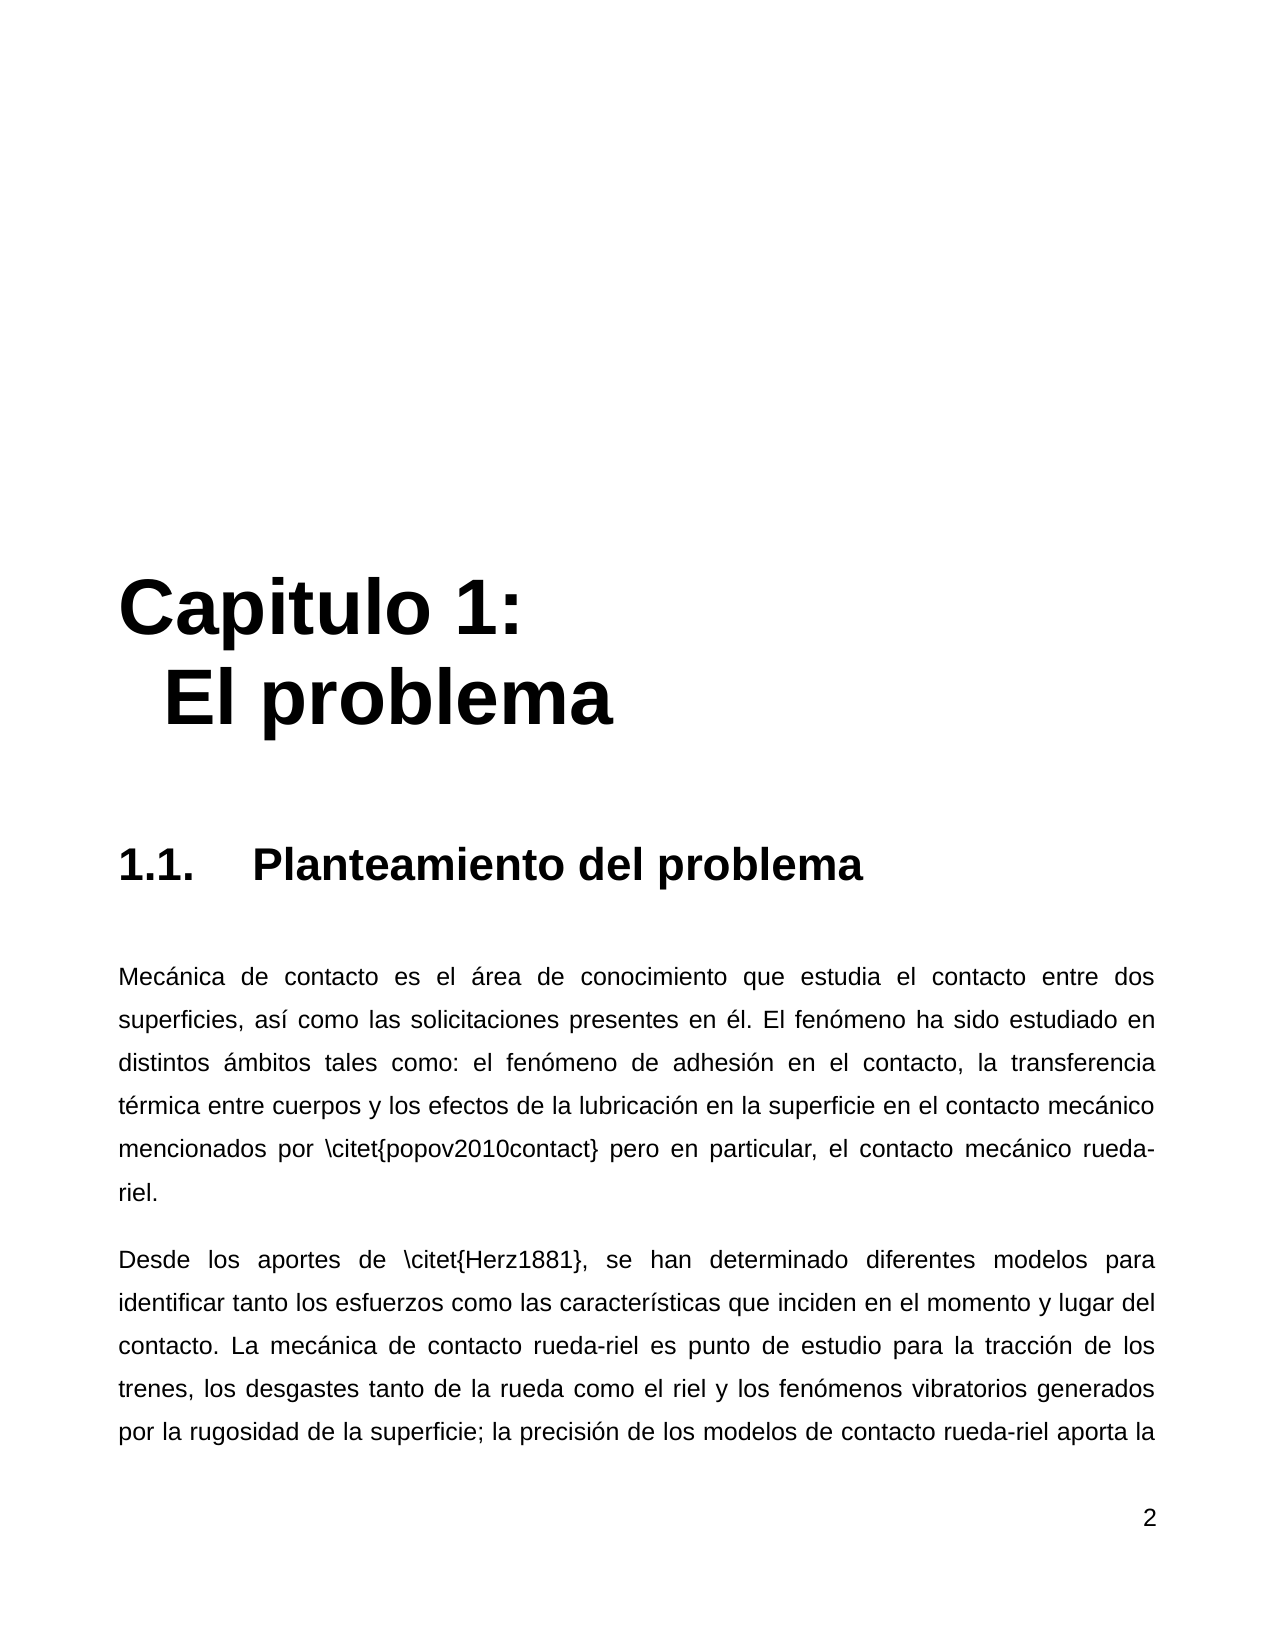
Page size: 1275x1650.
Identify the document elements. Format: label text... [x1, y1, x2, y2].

text Mecánica de contacto es el área de conocimiento que estudia el contacto entre dos superficies, así como las solicitaciones presentes en él. El fenómeno ha sido estudiado en distintos ámbitos tales como: el fenómeno de adhesión en el contacto, la transferencia térmica entre cuerpos y los efectos de la lubricación en la superficie en el contacto mecánico mencionados por \citet{popov2010contact} pero en particular, el contacto mecánico rueda-riel. [118, 962, 1157, 1206]
subtitle El problema [118, 560, 1157, 741]
text Desde los aportes de \citet{Herz1881}, se han determinado diferentes modelos para identificar tanto los esfuerzos como las características que inciden en el momento y lugar del contacto. La mecánica de contacto rueda-riel es punto de estudio para la tracción de los trenes, los desgastes tanto de la rueda como el riel y los fenómenos vibratorios generados por la rugosidad de la superficie; la precisión de los modelos de contacto rueda-riel aporta la [118, 1245, 1157, 1446]
subtitle Planteamiento del problema [118, 838, 1157, 890]
